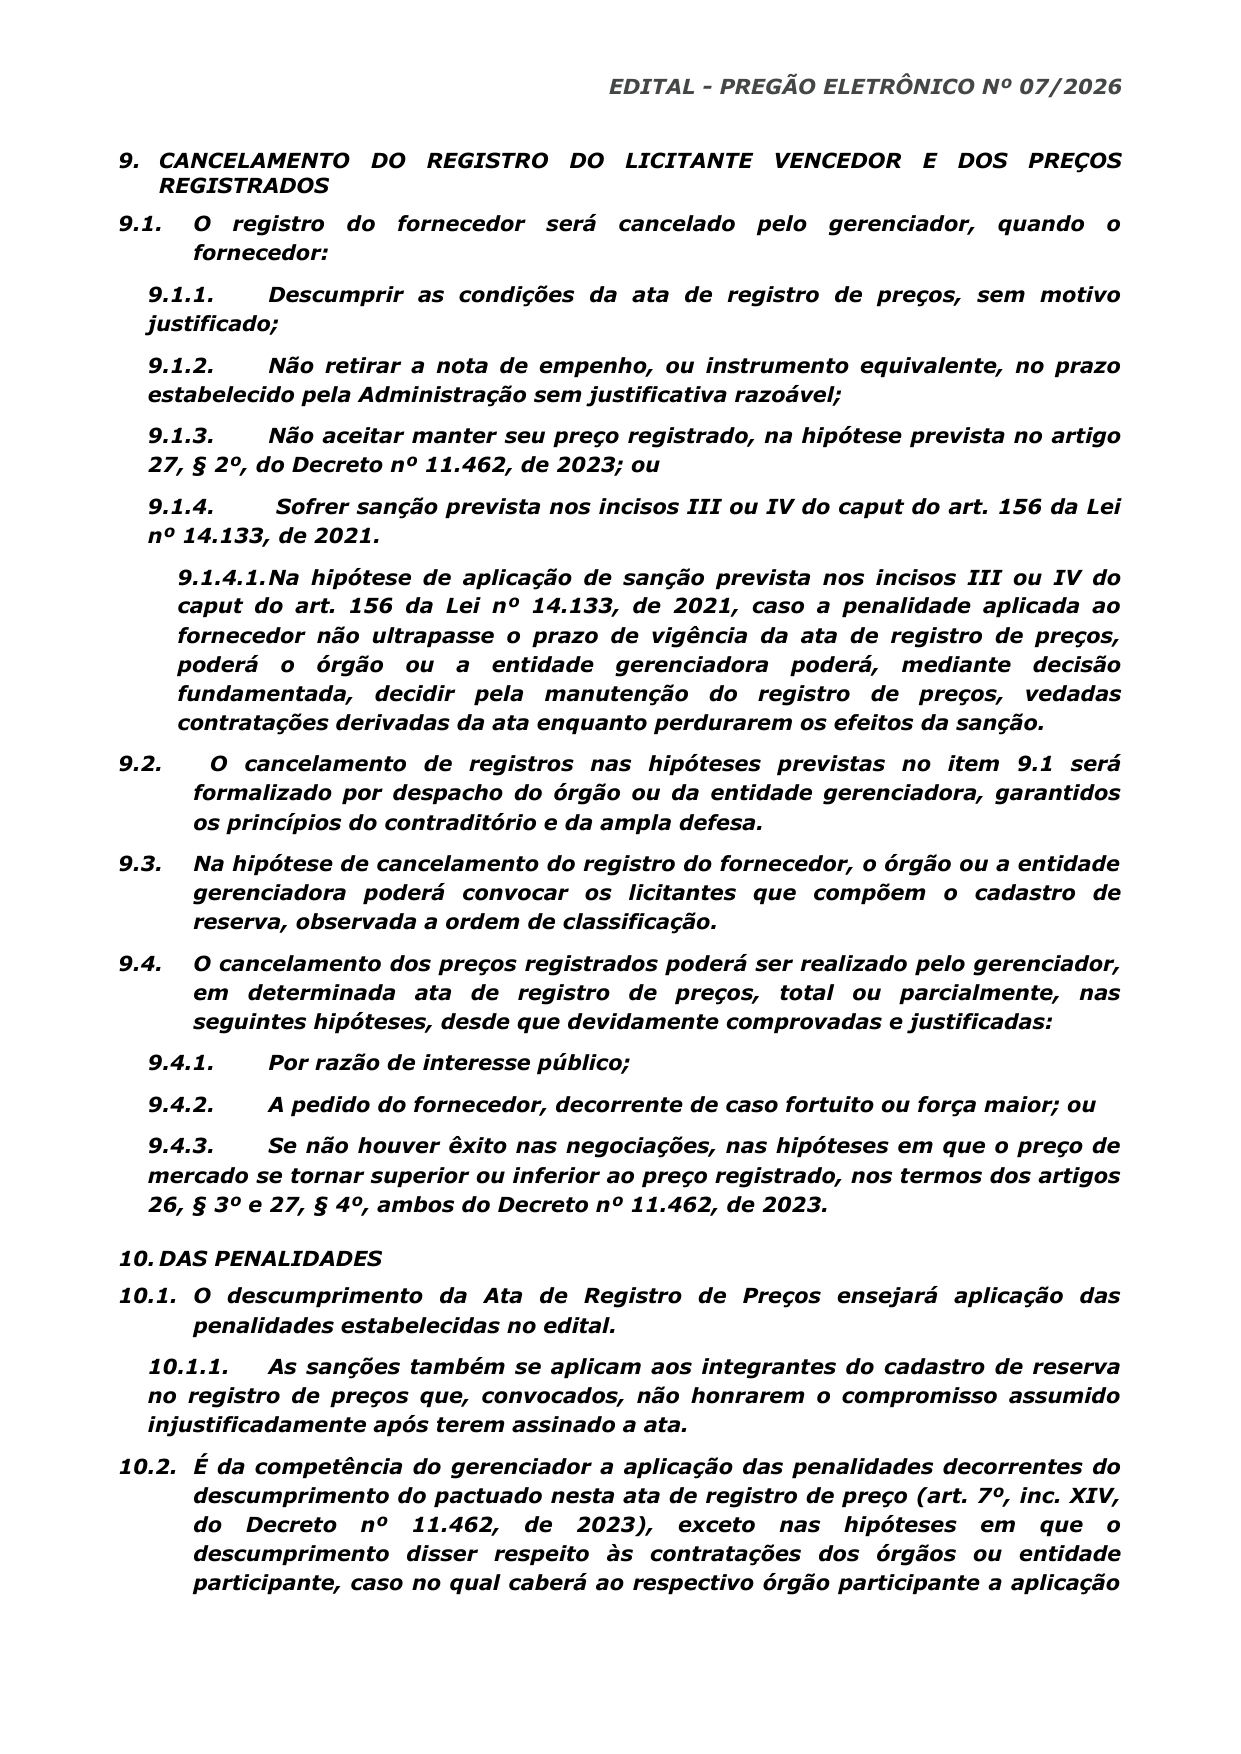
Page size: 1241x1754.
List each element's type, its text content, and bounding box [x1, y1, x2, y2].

list As sanções também se aplicam aos integrantes do cadastro de reserva no registro de preços que, convocados, não honrarem o compromisso assumido injustificadamente após terem assinado a ata. [148, 1354, 1122, 1437]
list A pedido do fornecedor, decorrente de caso fortuito ou força maior; ou [148, 1091, 1122, 1117]
list Não aceitar manter seu preço registrado, na hipótese prevista no artigo 27, § 2º, do Decreto nº 11.462, de 2023; ou [148, 423, 1122, 477]
list Se não houver êxito nas negociações, nas hipóteses em que o preço de mercado se tornar superior ou inferior ao preço registrado, nos termos dos artigos 26, § 3º e 27, § 4º, ambos do Decreto nº 11.462, de 2023. [148, 1133, 1122, 1216]
list É da competência do gerenciador a aplicação das penalidades decorrentes do descumprimento do pactuado nesta ata de registro de preço (art. 7º, inc. XIV, do Decreto nº 11.462, de 2023), exceto nas hipóteses em que o descumprimento disser respeito às contratações dos órgãos ou entidade participante, caso no qual caberá ao respectivo órgão participante a aplicação [118, 1453, 1122, 1595]
list O descumprimento da Ata de Registro de Preços ensejará aplicação das penalidades estabelecidas no edital. [118, 1283, 1122, 1337]
list Descumprir as condições da ata de registro de preços, sem motivo justificado; [148, 281, 1122, 336]
list Na hipótese de aplicação de sanção prevista nos incisos III ou IV do caput do art. 156 da Lei nº 14.133, de 2021, caso a penalidade aplicada ao fornecedor não ultrapasse o prazo de vigência da ata de registro de preços, poderá o órgão ou a entidade gerenciadora poderá, mediante decisão fundamentada, decidir pela manutenção do registro de preços, vedadas contratações derivadas da ata enquanto perdurarem os efeitos da sanção. [177, 564, 1122, 734]
list O cancelamento dos preços registrados poderá ser realizado pelo gerenciador, em determinada ata de registro de preços, total ou parcialmente, nas seguintes hipóteses, desde que devidamente comprovadas e justificadas: [118, 950, 1122, 1034]
list Por razão de interesse público; [148, 1050, 1122, 1075]
list O cancelamento de registros nas hipóteses previstas no item 9.1 será formalizado por despacho do órgão ou da entidade gerenciadora, garantidos os princípios do contraditório e da ampla defesa. [118, 751, 1122, 834]
list Sofrer sanção prevista nos incisos III ou IV do caput do art. 156 da Lei nº 14.133, de 2021. [148, 493, 1122, 548]
list Na hipótese de cancelamento do registro do fornecedor, o órgão ou a entidade gerenciadora poderá convocar os licitantes que compõem o cadastro de reserva, observada a ordem de classificação. [118, 851, 1122, 934]
list Não retirar a nota de empenho, ou instrumento equivalente, no prazo estabelecido pela Administração sem justificativa razoável; [148, 352, 1122, 406]
list CANCELAMENTO DO REGISTRO DO LICITANTE VENCEDOR E DOS PREÇOS REGISTRADOS [118, 148, 1122, 198]
list DAS PENALIDADES [118, 1245, 1122, 1271]
list O registro do fornecedor será cancelado pelo gerenciador, quando o fornecedor: [118, 211, 1122, 265]
